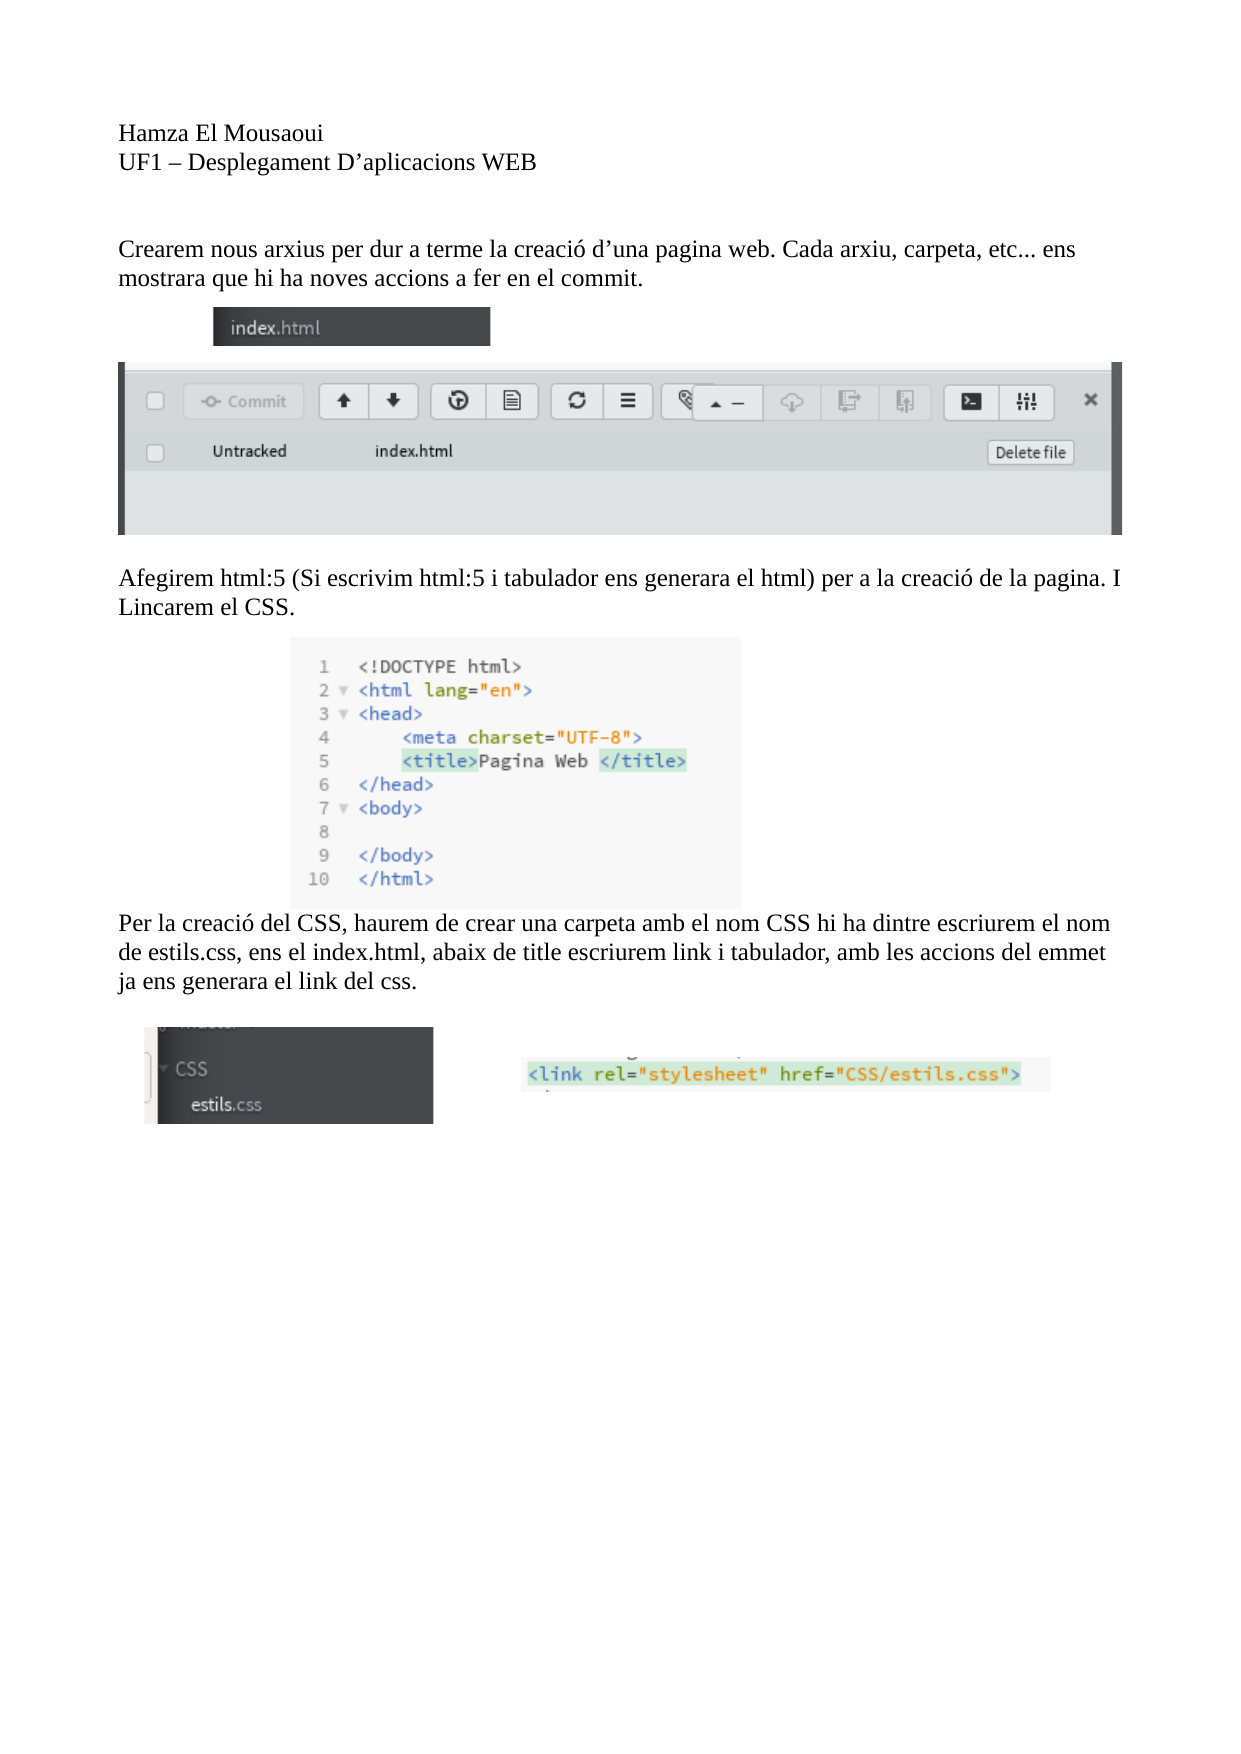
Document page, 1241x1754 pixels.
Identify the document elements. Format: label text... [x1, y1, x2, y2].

picture [521, 1057, 1051, 1092]
picture [289, 637, 742, 909]
picture [144, 1027, 434, 1124]
text Crearem nous arxius per dur a terme la creació d’una pagina web. Cada arxiu, carpeta, etc... ens mostrara que hi ha noves accions a fer en el commit. [118, 234, 1122, 291]
picture [118, 362, 1123, 535]
text Afegirem html:5 (Si escrivim html:5 i tabulador ens generara el html) per a la creació de la pagina. I Lincarem el CSS. [118, 563, 1122, 621]
picture [212, 307, 491, 346]
text Per la creació del CSS, haurem de crear una carpeta amb el nom CSS hi ha dintre escriurem el nom de estils.css, ens el index.html, abaix de title escriurem link i tabulador, amb les accions del emmet ja ens generara el link del css. [118, 908, 1122, 994]
